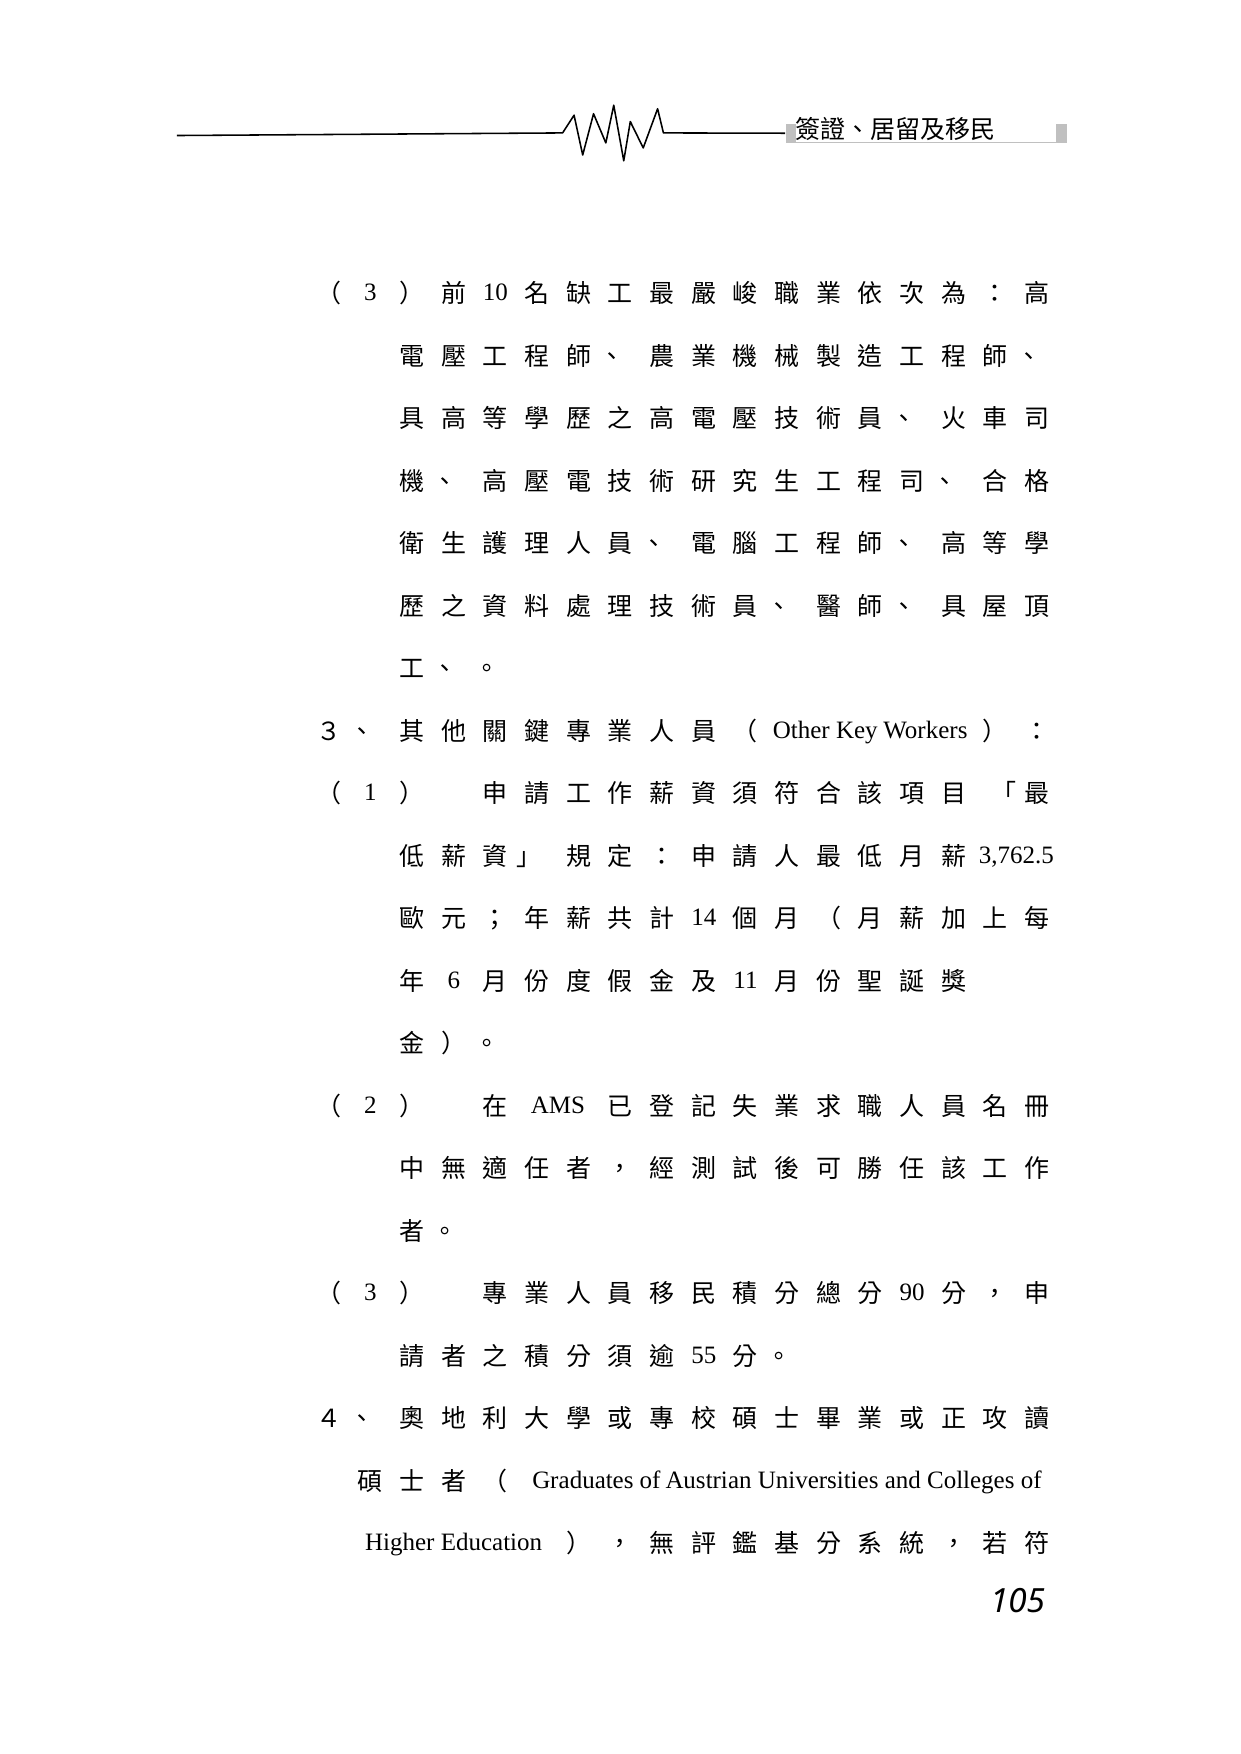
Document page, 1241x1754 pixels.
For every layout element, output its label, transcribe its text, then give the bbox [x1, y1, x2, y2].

text （2） 在AMS已登記失業求職人員名冊中無適任者，經測試後可勝任該工作者。 [306, 1063, 1058, 1250]
text （1） 申請工作薪資須符合該項目「最低薪資」規定：申請人最低月薪3,762.5歐元；年薪共計14個月（月薪加上每年6月份度假金及11月份聖誕獎金）。 [306, 750, 1058, 1063]
text （3）前10名缺工最嚴峻職業依次為：高電壓工程師、農業機械製造工程師、具高等學歷之高電壓技術員、火車司機、高壓電技術研究生工程司、合格衛生護理人員、電腦工程師、高等學歷之資料處理技術員、醫師、具屋頂工、。 [306, 250, 1058, 688]
text （3） 專業人員移民積分總分90分，申請者之積分須逾55分。 [306, 1250, 1058, 1375]
text ３、其他關鍵專業人員（Other Key Workers）： [281, 688, 1058, 750]
text ４、奧地利大學或專校碩士畢業或正攻讀碩士者（Graduates of Austrian Universities and Colleges of Higher Education），無評鑑基分系統，若符 [281, 1375, 1058, 1563]
